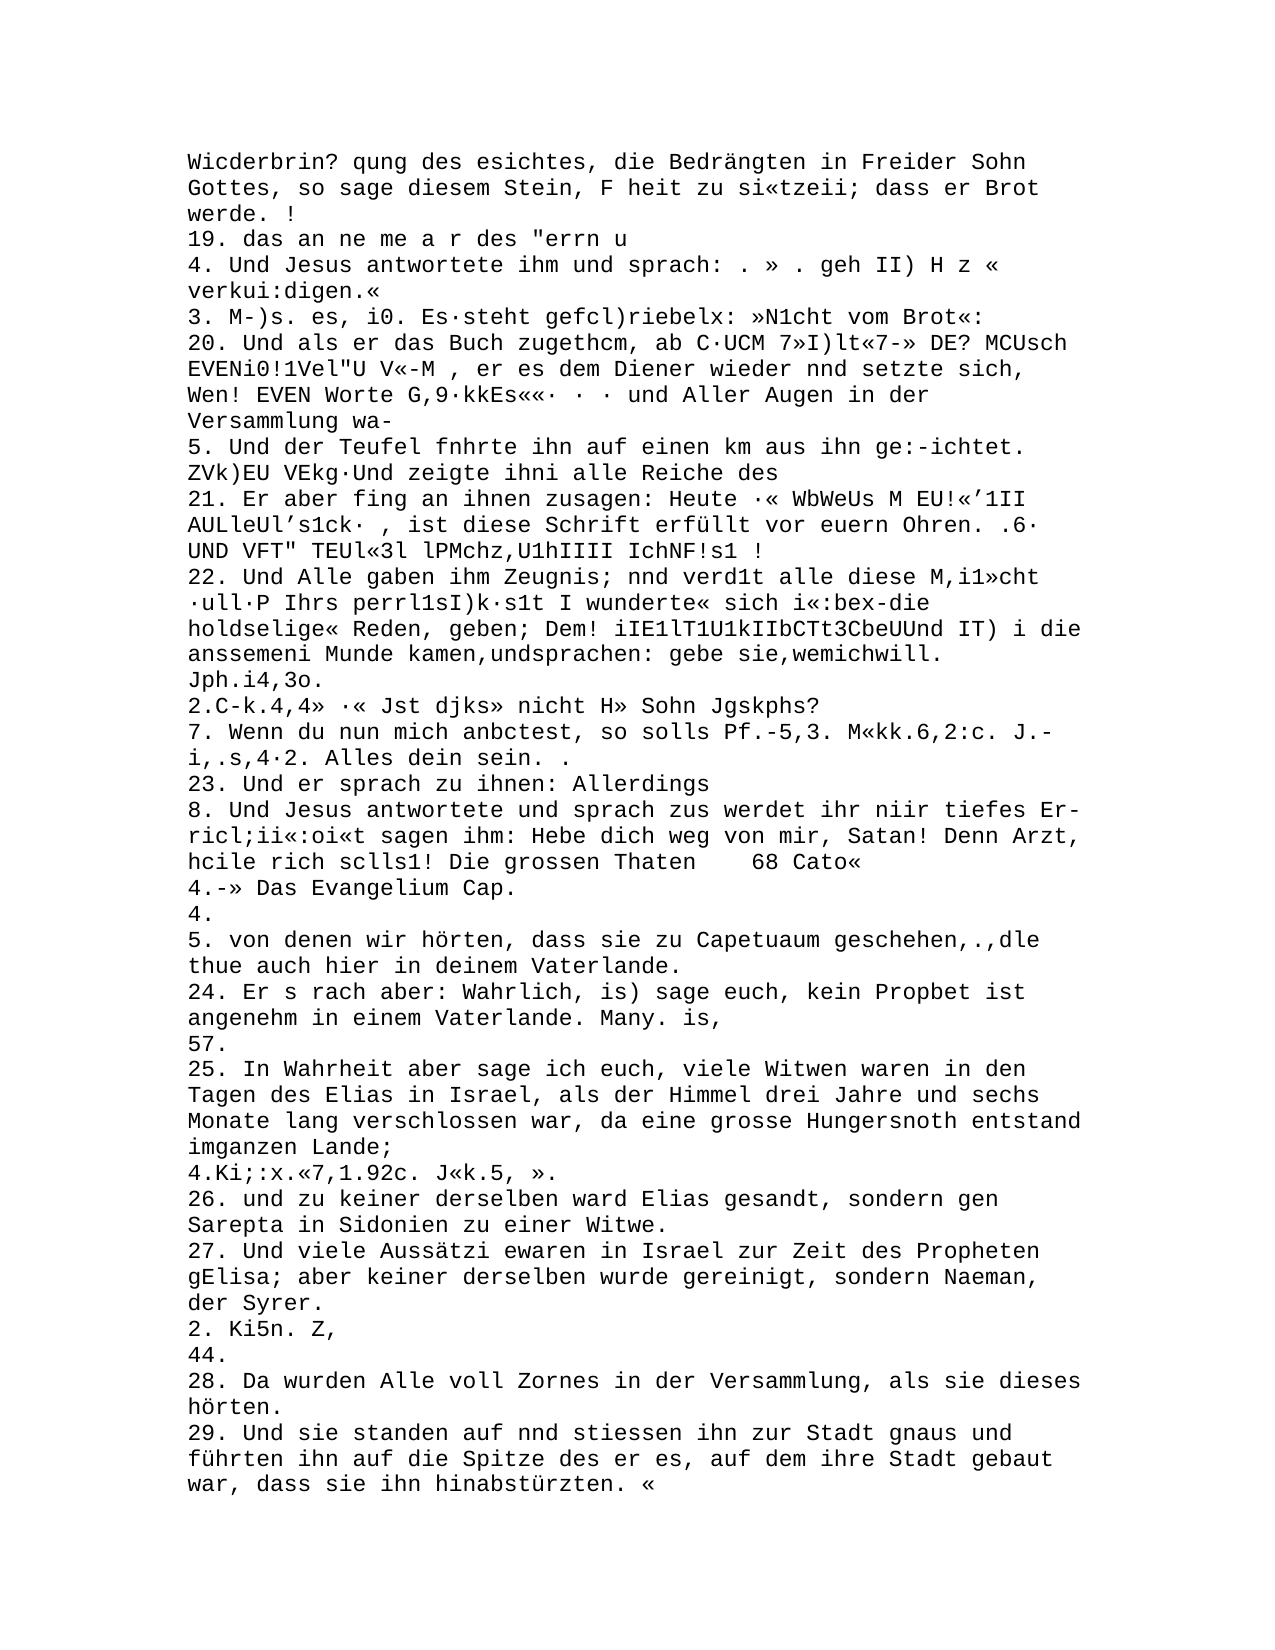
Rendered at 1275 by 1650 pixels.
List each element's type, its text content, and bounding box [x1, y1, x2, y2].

text 29. Und sie standen auf nnd stiessen ihn zur Stadt gnaus und führten ihn auf die Spitze des er es, auf dem ihre Stadt gebaut war, dass sie ihn hinabstürzten. « [187, 1421, 1087, 1499]
text 4. [187, 902, 1087, 928]
text 2. Ki5n. Z, [187, 1317, 1087, 1343]
text 25. In Wahrheit aber sage ich euch, viele Witwen waren in den Tagen des Elias in Israel, als der Himmel drei Jahre und sechs Monate lang verschlossen war, da eine grosse Hungersnoth entstand imganzen Lande; [187, 1058, 1087, 1162]
text 8. Und Jesus antwortete und sprach zus werdet ihr niir tiefes Er-ricl;ii«:oi«t sagen ihm: Hebe dich weg von mir, Satan! Denn Arzt, hcile rich sclls1! Die grossen Thaten 68 Cato« [187, 798, 1087, 876]
text Wicderbrin? qung des esichtes, die Bedrängten in Freider Sohn Gottes, so sage diesem Stein, F heit zu si«tzeii; dass er Brot werde. ! [187, 150, 1087, 228]
text 7. Wenn du nun mich anbctest, so solls Pf.-5,3. M«kk.6,2:c. J.-i,.s,4·2. Alles dein sein. . [187, 721, 1087, 772]
text 22. Und Alle gaben ihm Zeugnis; nnd verd1t alle diese M,i1»cht ·ull·P Ihrs perrl1sI)k·s1t I wunderte« sich i«:bex-die holdselige« Reden, geben; Dem! iIE1lT1U1kIIbCTt3CbeUUnd IT) i die anssemeni Munde kamen,undsprachen: gebe sie,wemichwill. Jph.i4,3o. [187, 565, 1087, 695]
text 26. und zu keiner derselben ward Elias gesandt, sondern gen Sarepta in Sidonien zu einer Witwe. [187, 1187, 1087, 1239]
text 23. Und er sprach zu ihnen: Allerdings [187, 772, 1087, 798]
text 21. Er aber fing an ihnen zusagen: Heute ·« WbWeUs M EU!«’1II AULleUl’s1ck· , ist diese Schrift erfüllt vor euern Ohren. .6· UND VFT" TEUl«3l lPMchz,U1hIIII IchNF!s1 ! [187, 487, 1087, 565]
text 24. Er s rach aber: Wahrlich, is) sage euch, kein Propbet ist angenehm in einem Vaterlande. Many. is, [187, 980, 1087, 1032]
text 3. M-)s. es, i0. Es·steht gefcl)riebelx: »N1cht vom Brot«: [187, 306, 1087, 332]
text 28. Da wurden Alle voll Zornes in der Versammlung, als sie dieses hörten. [187, 1369, 1087, 1421]
text 57. [187, 1032, 1087, 1058]
text 19. das an ne me a r des "errn u [187, 228, 1087, 254]
text 2.C-k.4,4» ·« Jst djks» nicht H» Sohn Jgskphs? [187, 695, 1087, 721]
text 5. Und der Teufel fnhrte ihn auf einen km aus ihn ge:-ichtet. ZVk)EU VEkg·Und zeigte ihni alle Reiche des [187, 435, 1087, 487]
text 4. Und Jesus antwortete ihm und sprach: . » . geh II) H z « verkui:digen.« [187, 254, 1087, 306]
text 27. Und viele Aussätzi ewaren in Israel zur Zeit des Propheten gElisa; aber keiner derselben wurde gereinigt, sondern Naeman, der Syrer. [187, 1239, 1087, 1317]
text 20. Und als er das Buch zugethcm, ab C·UCM 7»I)lt«7-» DE? MCUsch EVENi0!1Vel"U V«-M , er es dem Diener wieder nnd setzte sich, Wen! EVEN Worte G,9·kkEs««· · · und Aller Augen in der Versammlung wa- [187, 332, 1087, 435]
text 4.Ki;:x.«7,1.92c. J«k.5, ». [187, 1162, 1087, 1187]
text 44. [187, 1343, 1087, 1369]
text 5. von denen wir hörten, dass sie zu Capetuaum geschehen,.,dle thue auch hier in deinem Vaterlande. [187, 928, 1087, 980]
text 4.-» Das Evangelium Cap. [187, 876, 1087, 902]
